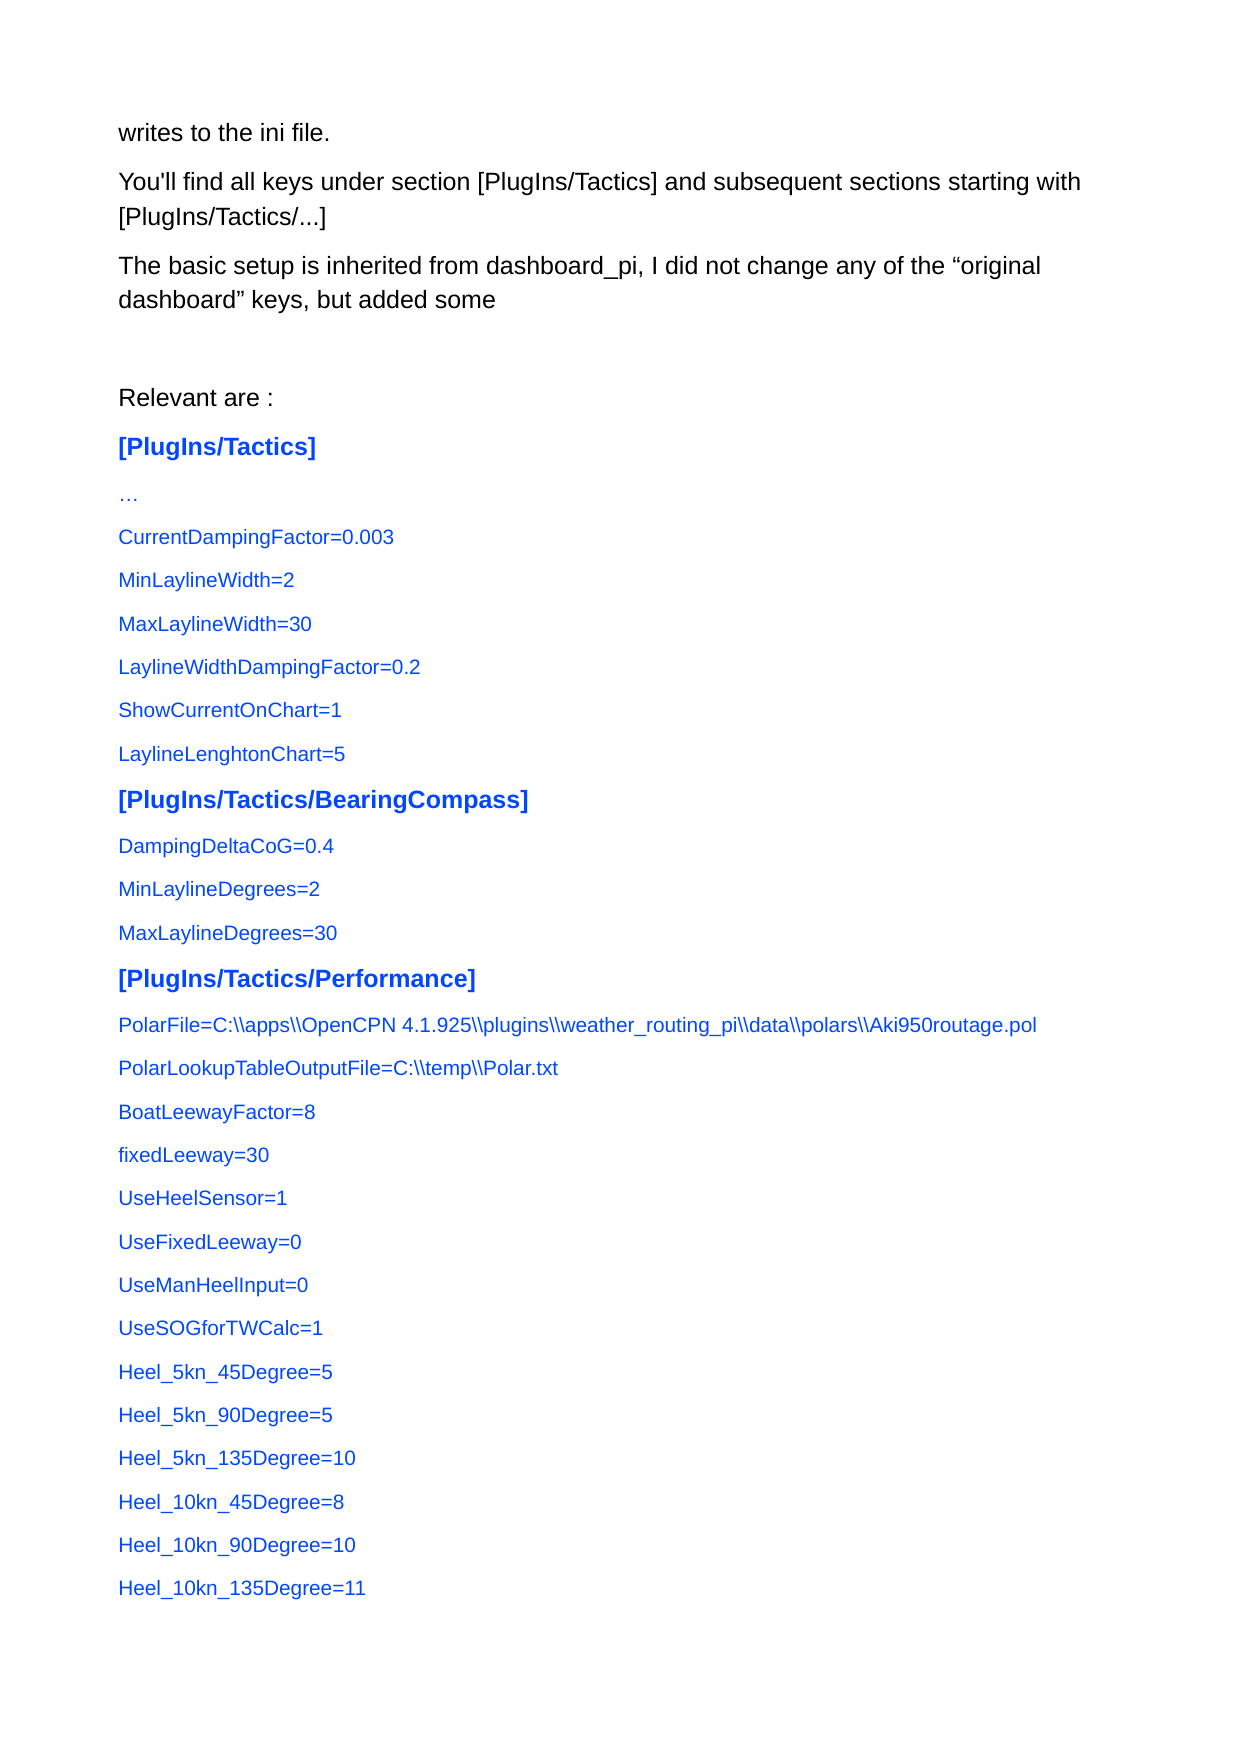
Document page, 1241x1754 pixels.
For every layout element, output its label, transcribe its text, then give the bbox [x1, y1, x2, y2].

text DampingDeltaCoG=0.4 [118, 834, 1122, 858]
text writes to the ini file. [118, 118, 1122, 147]
text The basic setup is inherited from dashboard_pi, I did not change any of the “original dashboard” keys, but added some [118, 251, 1122, 314]
text LaylineWidthDampingFactor=0.2 [118, 655, 1122, 679]
text [PlugIns/Tactics] [118, 432, 1122, 461]
text MinLaylineWidth=2 [118, 568, 1122, 592]
text [PlugIns/Tactics/Performance] [118, 964, 1122, 993]
text Heel_5kn_45Degree=5 [118, 1359, 1122, 1383]
text PolarFile=C:\\apps\\OpenCPN 4.1.925\\plugins\\weather_routing_pi\\data\\polars\\Aki950routage.pol [118, 1013, 1122, 1037]
text CurrentDampingFactor=0.003 [118, 525, 1122, 549]
text ShowCurrentOnChart=1 [118, 698, 1122, 722]
text [PlugIns/Tactics/BearingCompass] [118, 785, 1122, 813]
text Relevant are : [118, 383, 1122, 412]
text Heel_10kn_90Degree=10 [118, 1533, 1122, 1557]
text MinLaylineDegrees=2 [118, 877, 1122, 901]
text You'll find all keys under section [PlugIns/Tactics] and subsequent sections starting with [PlugIns/Tactics/...] [118, 167, 1122, 230]
text UseSOGforTWCalc=1 [118, 1316, 1122, 1340]
text PolarLookupTableOutputFile=C:\\temp\\Polar.txt [118, 1056, 1122, 1080]
text UseHeelSensor=1 [118, 1186, 1122, 1210]
text Heel_5kn_90Degree=5 [118, 1403, 1122, 1427]
text UseFixedLeeway=0 [118, 1229, 1122, 1253]
text Heel_10kn_135Degree=11 [118, 1576, 1122, 1600]
text MaxLaylineWidth=30 [118, 611, 1122, 635]
text UseManHeelInput=0 [118, 1273, 1122, 1297]
text BoatLeewayFactor=8 [118, 1099, 1122, 1123]
text Heel_5kn_135Degree=10 [118, 1446, 1122, 1470]
text LaylineLenghtonChart=5 [118, 741, 1122, 765]
text … [118, 481, 1122, 505]
text fixedLeeway=30 [118, 1143, 1122, 1167]
text MaxLaylineDegrees=30 [118, 921, 1122, 944]
text Heel_10kn_45Degree=8 [118, 1489, 1122, 1513]
